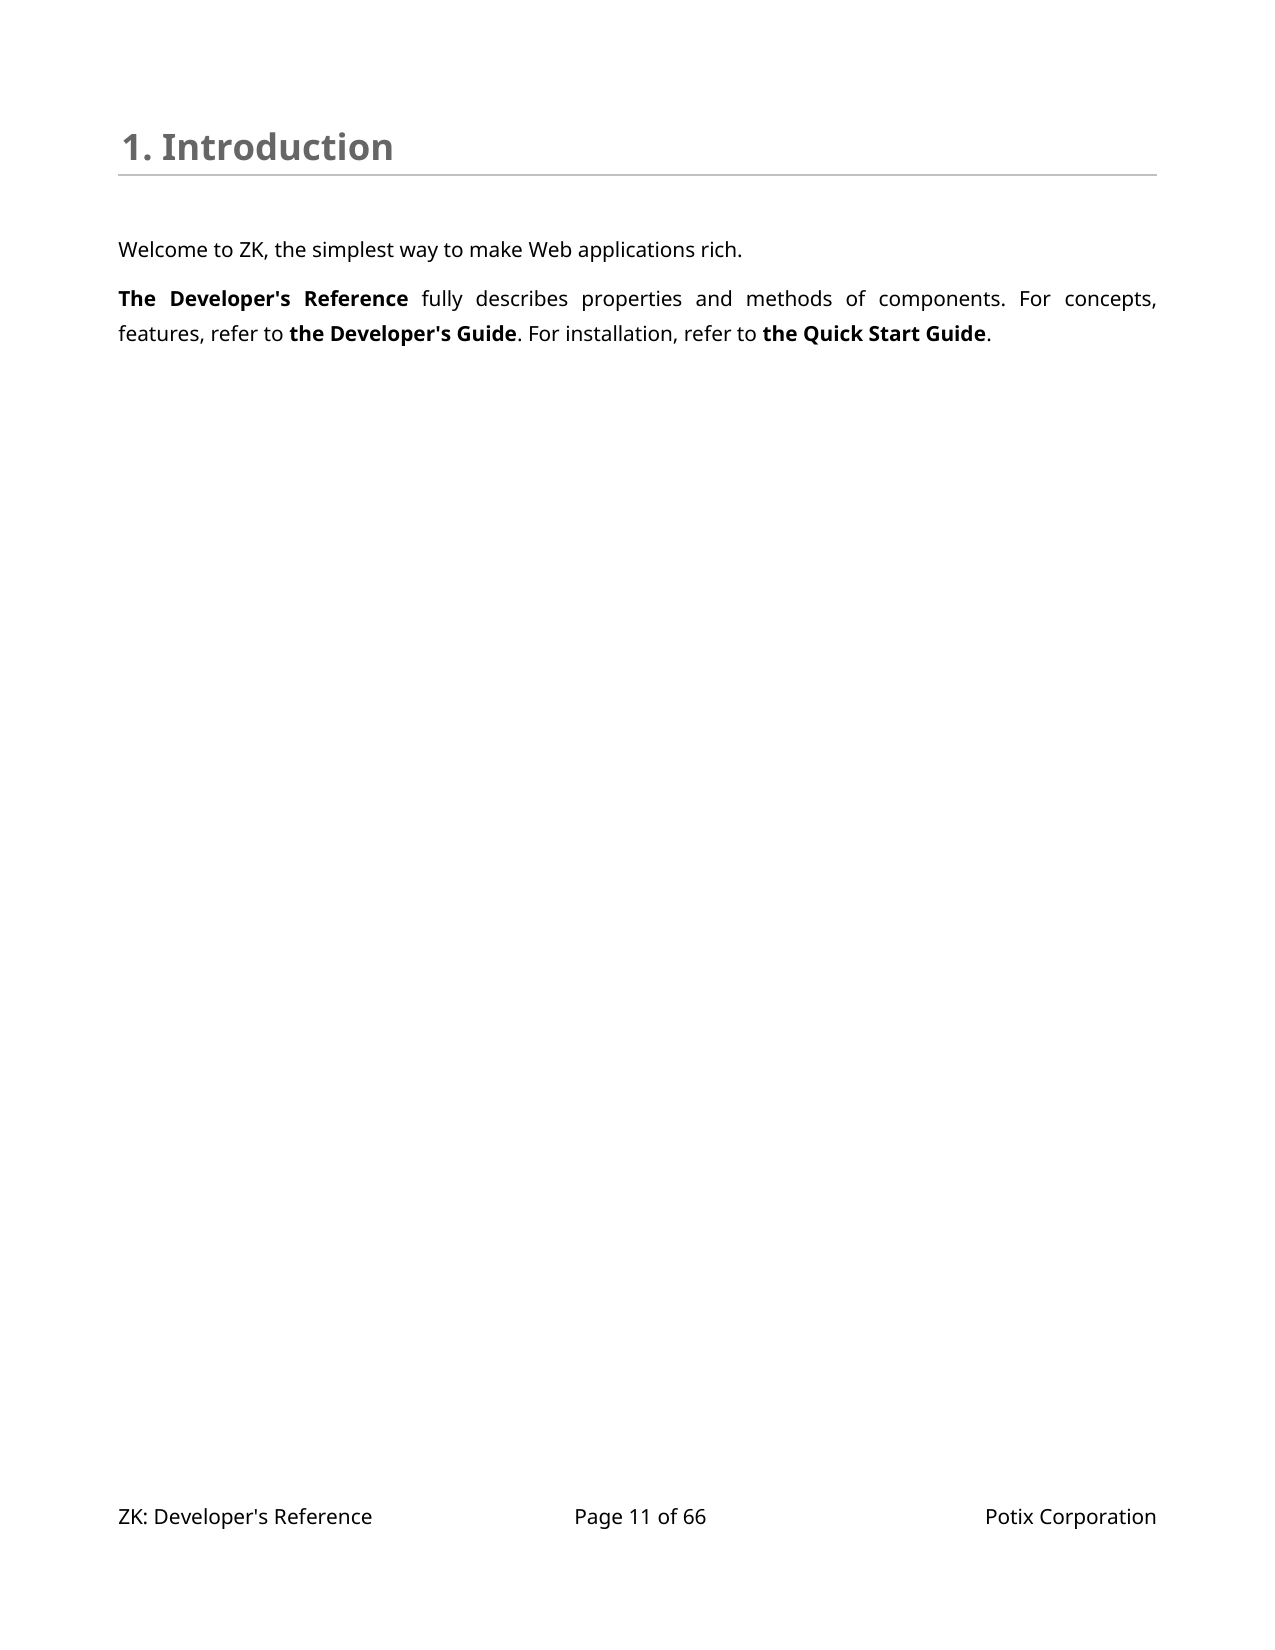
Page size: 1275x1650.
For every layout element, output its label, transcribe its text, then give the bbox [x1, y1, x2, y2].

subtitle 1. Introduction [118, 118, 1157, 174]
text Welcome to ZK, the simplest way to make Web applications rich. [118, 235, 1157, 263]
text The Developer's Reference fully describes properties and methods of components. For concepts, features, refer to the Developer's Guide. For installation, refer to the Quick Start Guide. [118, 284, 1157, 347]
